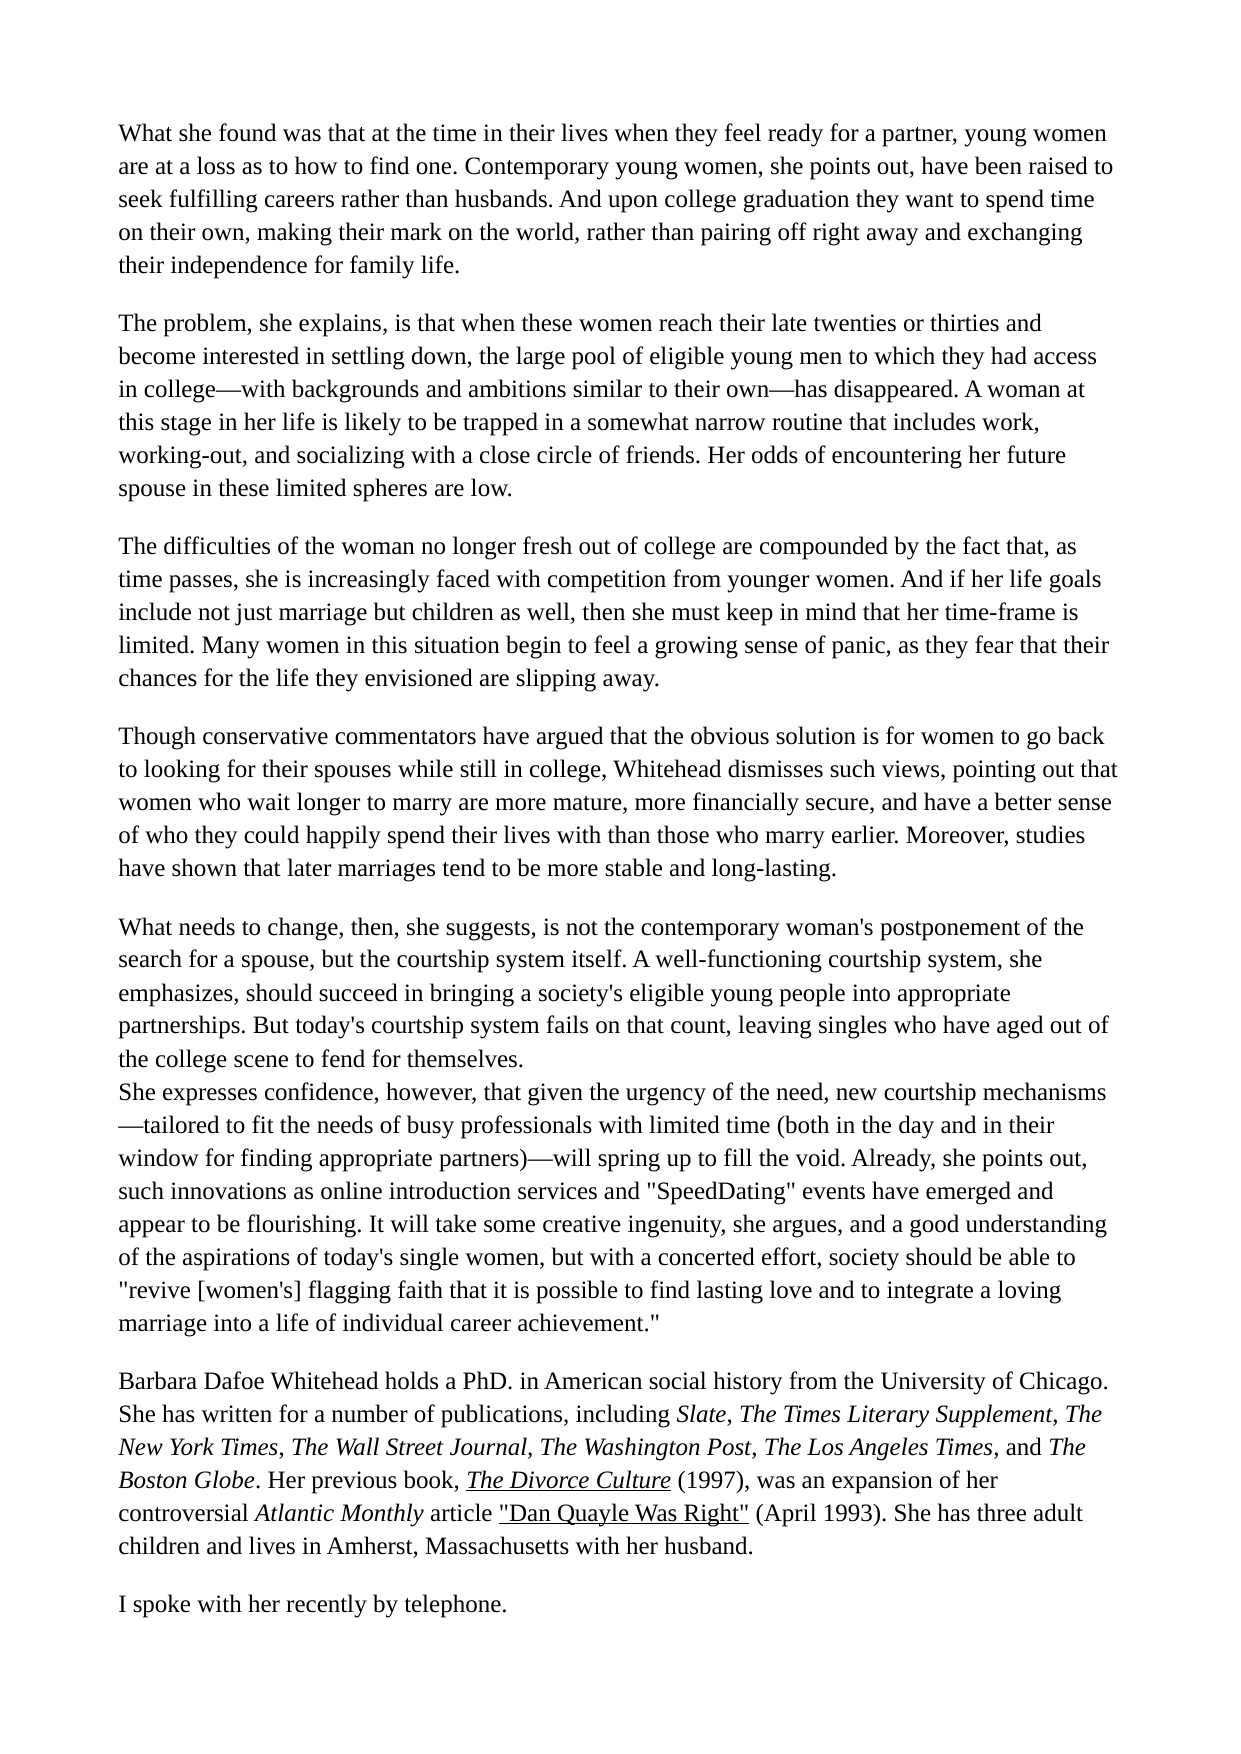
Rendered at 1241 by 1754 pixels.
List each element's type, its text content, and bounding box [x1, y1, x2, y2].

text Barbara Dafoe Whitehead holds a PhD. in American social history from the University of Chicago. She has written for a number of publications, including Slate, The Times Literary Supplement, The New York Times, The Wall Street Journal, The Washington Post, The Los Angeles Times, and The Boston Globe. Her previous book, The Divorce Culture (1997), was an expansion of her controversial Atlantic Monthly article "Dan Quayle Was Right" (April 1993). She has three adult children and lives in Amherst, Massachusetts with her husband. [118, 1366, 1122, 1560]
text Though conservative commentators have argued that the obvious solution is for women to go back to looking for their spouses while still in college, Whitehead dismisses such views, pointing out that women who wait longer to marry are more mature, more financially secure, and have a better sense of who they could happily spend their lives with than those who marry earlier. Moreover, studies have shown that later marriages tend to be more stable and long-lasting. [118, 721, 1122, 882]
text I spoke with her recently by telephone. [118, 1589, 1122, 1618]
text What she found was that at the time in their lives when they feel ready for a partner, young women are at a loss as to how to find one. Contemporary young women, she points out, have been raised to seek fulfilling careers rather than husbands. And upon college graduation they want to spend time on their own, making their mark on the world, rather than pairing off right away and exchanging their independence for family life. [118, 118, 1122, 279]
text What needs to change, then, she suggests, is not the contemporary woman's postponement of the search for a spouse, but the courtship system itself. A well-functioning courtship system, she emphasizes, should succeed in bringing a society's eligible young people into appropriate partnerships. But today's courtship system fails on that count, leaving singles who have aged out of the college scene to fend for themselves. [118, 912, 1122, 1072]
text She expresses confidence, however, that given the urgency of the need, new courtship mechanisms—tailored to fit the needs of busy professionals with limited time (both in the day and in their window for finding appropriate partners)—will spring up to fill the void. Already, she points out, such innovations as online introduction services and "SpeedDating" events have emerged and appear to be flourishing. It will take some creative ingenuity, she argues, and a good understanding of the aspirations of today's single women, but with a concerted effort, society should be able to "revive [women's] flagging faith that it is possible to find lasting love and to integrate a loving marriage into a life of individual career achievement." [118, 1077, 1122, 1337]
text The problem, she explains, is that when these women reach their late twenties or thirties and become interested in settling down, the large pool of eligible young men to which they had access in college—with backgrounds and ambitions similar to their own—has disappeared. A woman at this stage in her life is likely to be trapped in a somewhat narrow routine that includes work, working-out, and socializing with a close circle of friends. Her odds of encountering her future spouse in these limited spheres are low. [118, 308, 1122, 502]
text The difficulties of the woman no longer fresh out of college are compounded by the fact that, as time passes, she is increasingly faced with competition from younger women. And if her life goals include not just marriage but children as well, then she must keep in mind that her time-frame is limited. Many women in this situation begin to feel a growing sense of panic, as they fear that their chances for the life they envisioned are slipping away. [118, 531, 1122, 692]
